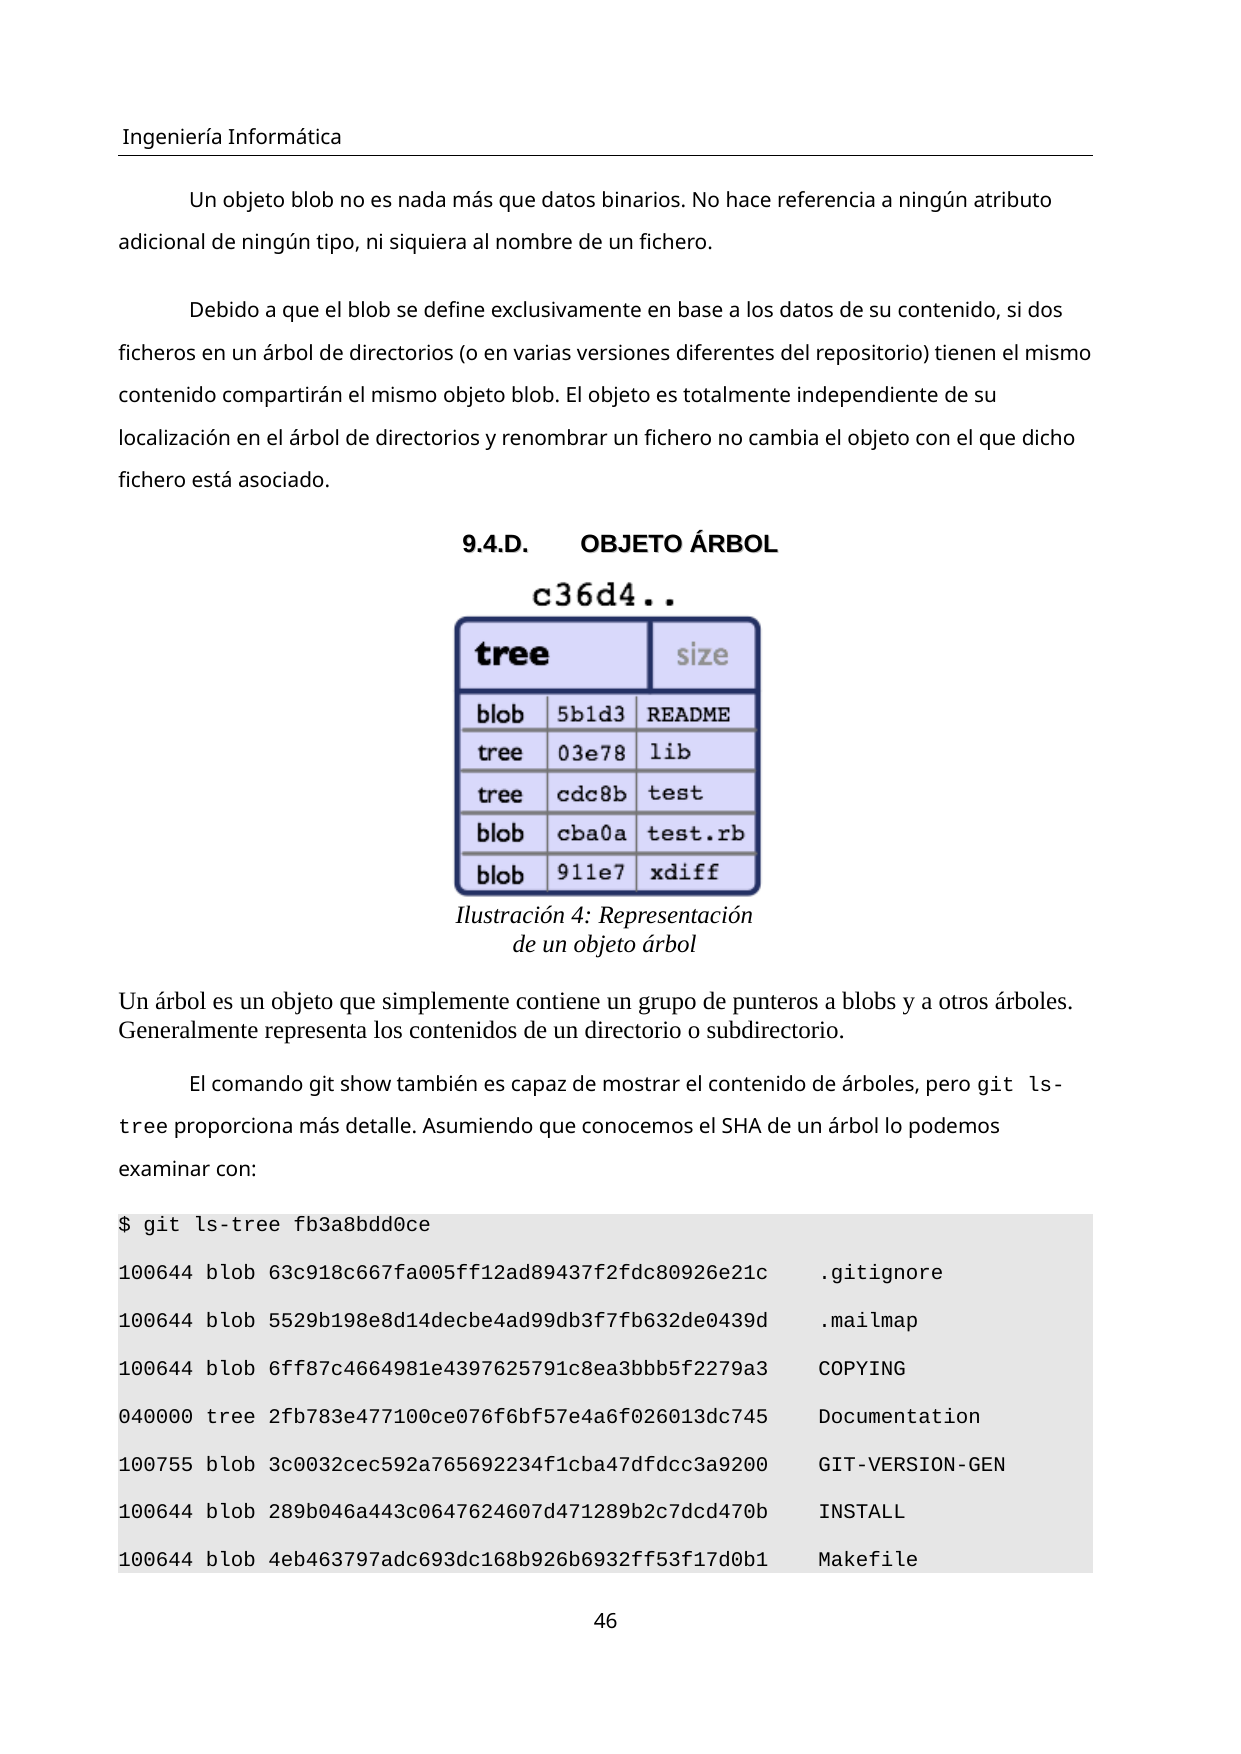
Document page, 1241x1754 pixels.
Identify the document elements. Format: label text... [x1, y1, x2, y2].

text 100644 blob 5529b198e8d14decbe4ad99db3f7fb632de0439d .mailmap [118, 1310, 1093, 1334]
text 100644 blob 289b046a443c0647624607d471289b2c7dcd470b INSTALL [118, 1501, 1093, 1525]
text $ git ls-tree fb3a8bdd0ce [118, 1214, 1093, 1238]
text Un objeto blob no es nada más que datos binarios. No hace referencia a ningún atributo adicional de ningún tipo, ni siquiera al nombre de un fichero. [118, 185, 1093, 256]
text Ilustración 4: Representación de un objeto árbol [447, 900, 763, 957]
text 100755 blob 3c0032cec592a765692234f1cba47dfdcc3a9200 GIT-VERSION-GEN [118, 1453, 1093, 1477]
picture [447, 570, 764, 900]
text Debido a que el blob se define exclusivamente en base a los datos de su contenido, si dos ficheros en un árbol de directorios (o en varias versiones diferentes del repositorio) tienen el mismo contenido compartirán el mismo objeto blob. El objeto es totalmente independiente de su localización en el árbol de directorios y renombrar un fichero no cambia el objeto con el que dicho fichero está asociado. [118, 295, 1093, 494]
text 100644 blob 6ff87c4664981e4397625791c8ea3bbb5f2279a3 COPYING [118, 1358, 1093, 1382]
text Un árbol es un objeto que simplemente contiene un grupo de punteros a blobs y a otros árboles. Generalmente representa los contenidos de un directorio o subdirectorio. [118, 986, 1093, 1044]
text El comando git show también es capaz de mostrar el contenido de árboles, pero git ls-tree proporciona más detalle. Asumiendo que conocemos el SHA de un árbol lo podemos examinar con: [118, 1069, 1093, 1183]
text 100644 blob 63c918c667fa005ff12ad89437f2fdc80926e21c .gitignore [118, 1262, 1093, 1286]
text 040000 tree 2fb783e477100ce076f6bf57e4a6f026013dc745 Documentation [118, 1406, 1093, 1429]
text 100644 blob 4eb463797adc693dc168b926b6932ff53f17d0b1 Makefile [118, 1549, 1093, 1573]
subtitle Objeto árbol [148, 529, 1093, 558]
